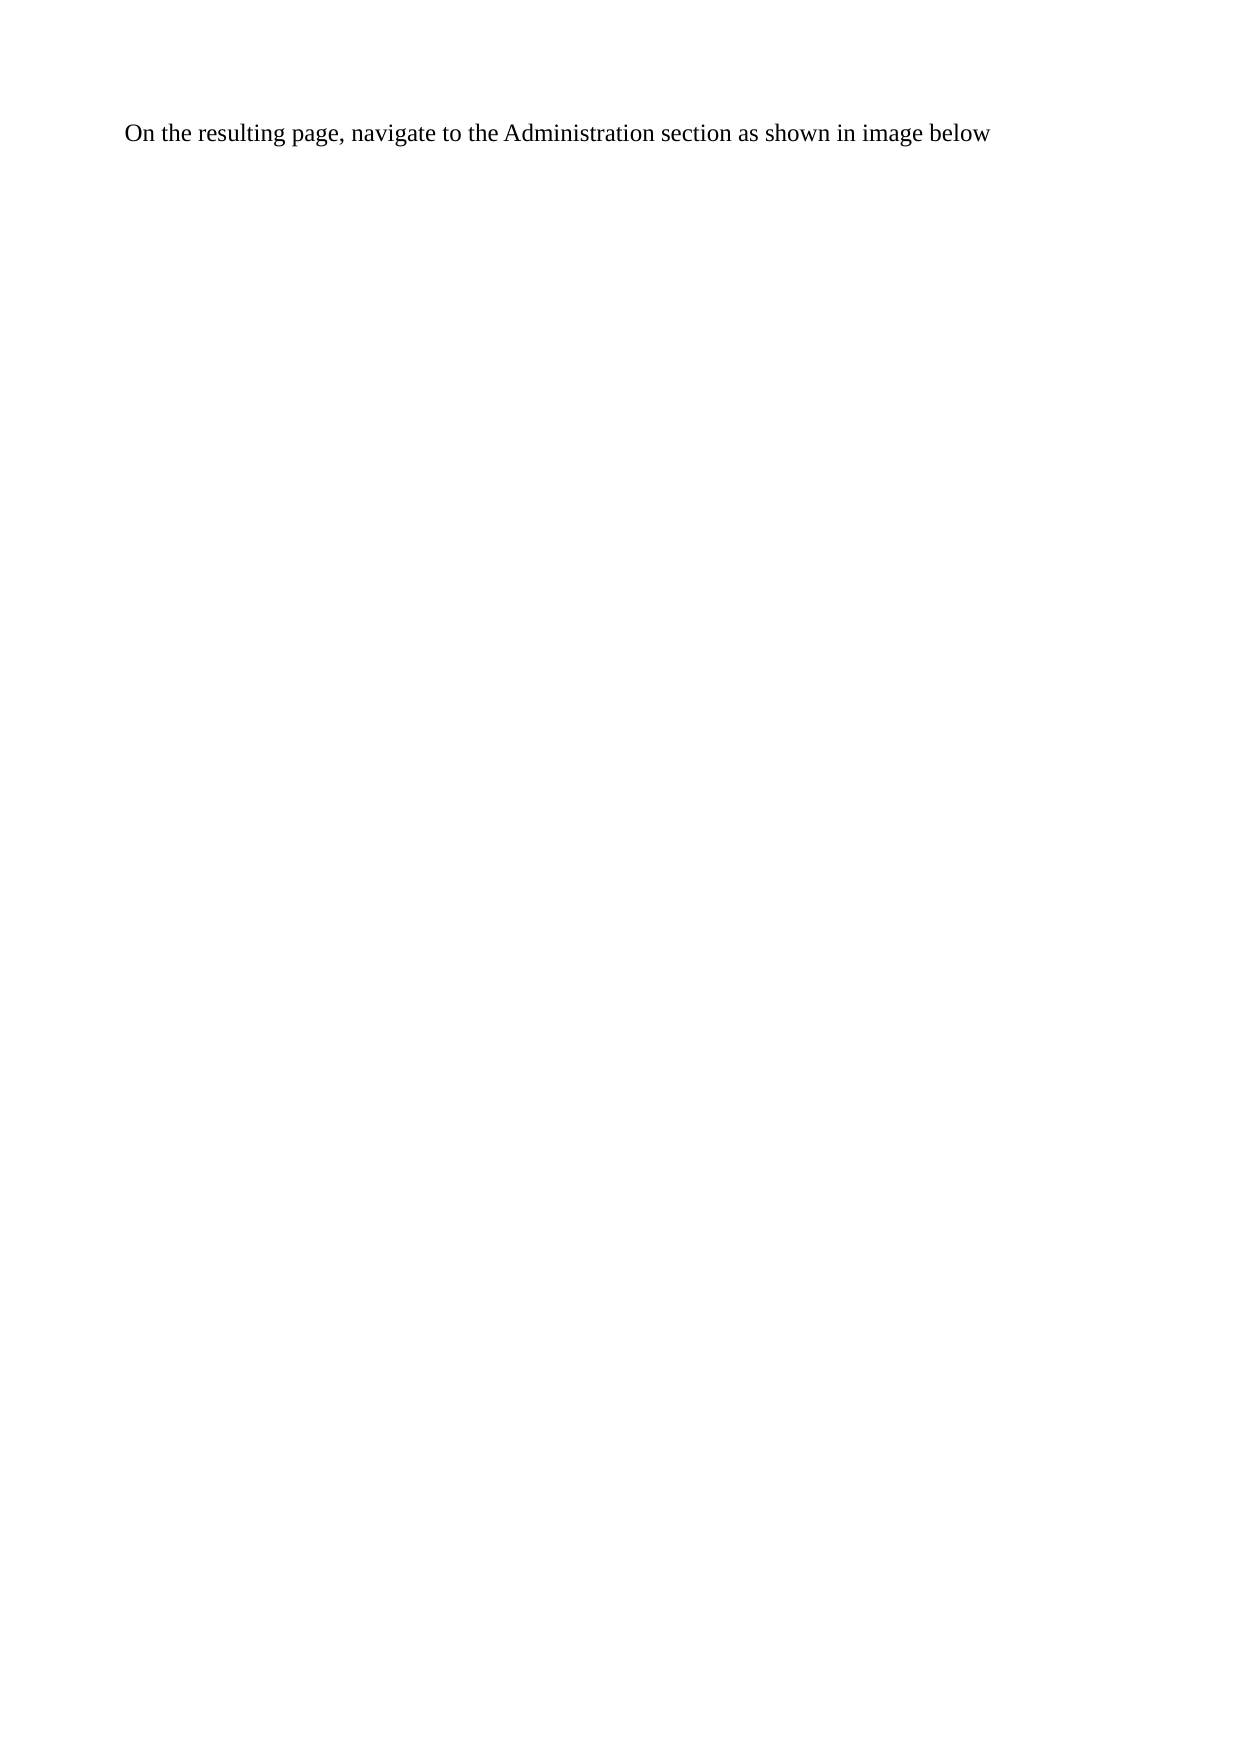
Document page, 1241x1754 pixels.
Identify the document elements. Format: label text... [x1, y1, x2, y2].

text On the resulting page, navigate to the Administration section as shown in image below [118, 118, 1122, 147]
